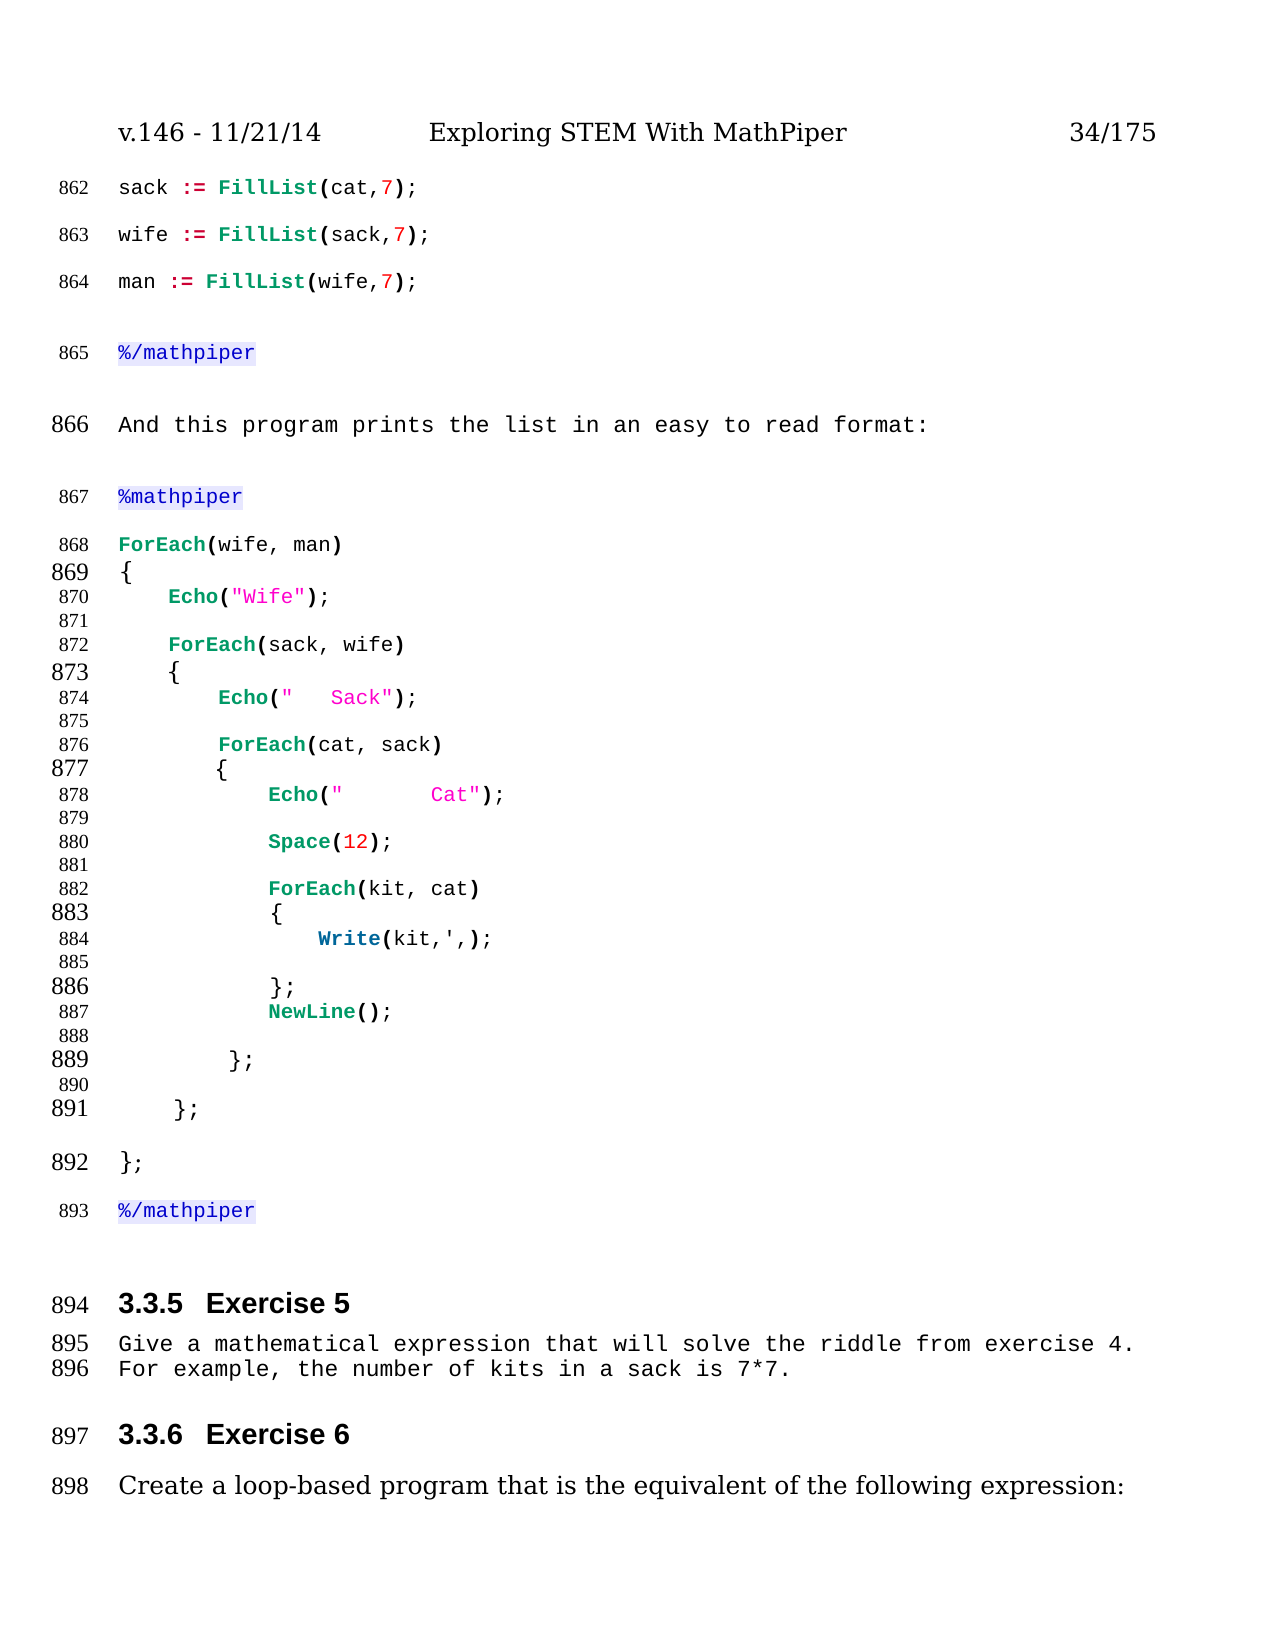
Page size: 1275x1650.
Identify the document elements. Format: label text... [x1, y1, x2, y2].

text Create a loop-based program that is the equivalent of the following expression: [118, 1471, 1157, 1500]
text }; [118, 975, 1157, 1001]
text wife := FillList(sack,7); [118, 224, 1157, 248]
text %/mathpiper [118, 1200, 1157, 1224]
text sack := FillList(cat,7); [118, 177, 1157, 200]
text }; [118, 1098, 1157, 1124]
text { [118, 557, 1157, 587]
text Echo(" Sack"); [118, 687, 1157, 710]
text { [118, 902, 1157, 928]
text Give a mathematical expression that will solve the riddle from exercise 4. For example, the number of kits in a sack is 7*7. [118, 1332, 1157, 1384]
text Echo("Wife"); [118, 587, 1157, 610]
text %mathpiper [118, 486, 1157, 510]
text { [118, 758, 1157, 783]
text Space(12); [118, 831, 1157, 854]
subtitle Exercise 5 [118, 1286, 1157, 1320]
text ForEach(kit, cat) [118, 878, 1157, 902]
text And this program prints the list in an easy to read format: [118, 413, 1157, 439]
text man := FillList(wife,7); [118, 271, 1157, 295]
text Echo(" Cat"); [118, 783, 1157, 807]
text { [118, 657, 1157, 687]
text }; [118, 1048, 1157, 1074]
text }; [118, 1147, 1157, 1177]
text Write(kit,',); [118, 928, 1157, 951]
subtitle Exercise 6 [118, 1417, 1157, 1450]
text %/mathpiper [118, 342, 1157, 366]
text ForEach(cat, sack) [118, 734, 1157, 758]
text ForEach(sack, wife) [118, 634, 1157, 657]
text ForEach(wife, man) [118, 534, 1157, 557]
text NewLine(); [118, 1001, 1157, 1024]
